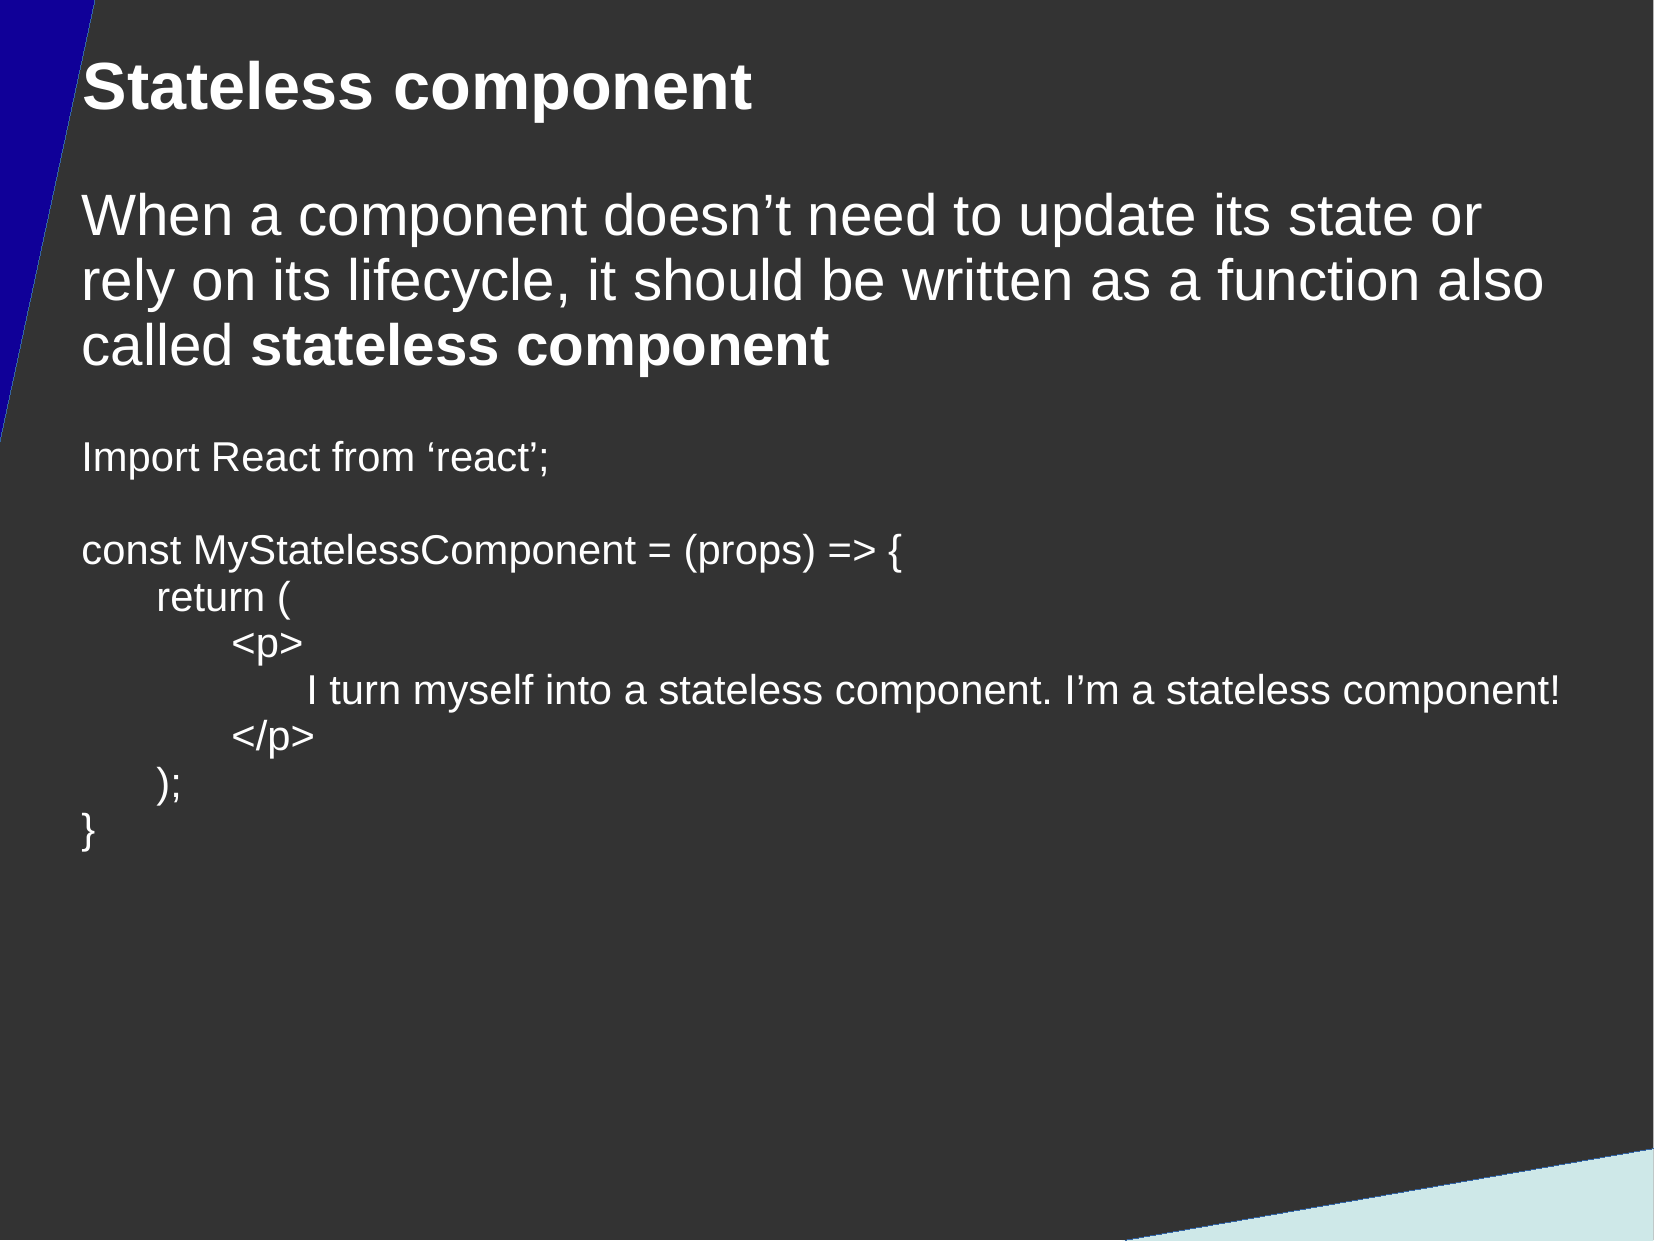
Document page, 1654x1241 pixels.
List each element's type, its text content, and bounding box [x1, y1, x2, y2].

title When a component doesn’t need to update its state or rely on its lifecycle, it should be written as a function also called stateless component [81, 182, 1570, 391]
title Import React from ‘react’; const MyStatelessComponent = (props) => { return ( <p> I turn myself into a stateless component. I’m a stateless component! </p> ); } [81, 434, 1654, 1125]
title Stateless component [82, 49, 1201, 182]
text_box [0, 0, 95, 442]
text_box [1120, 1148, 1654, 1241]
